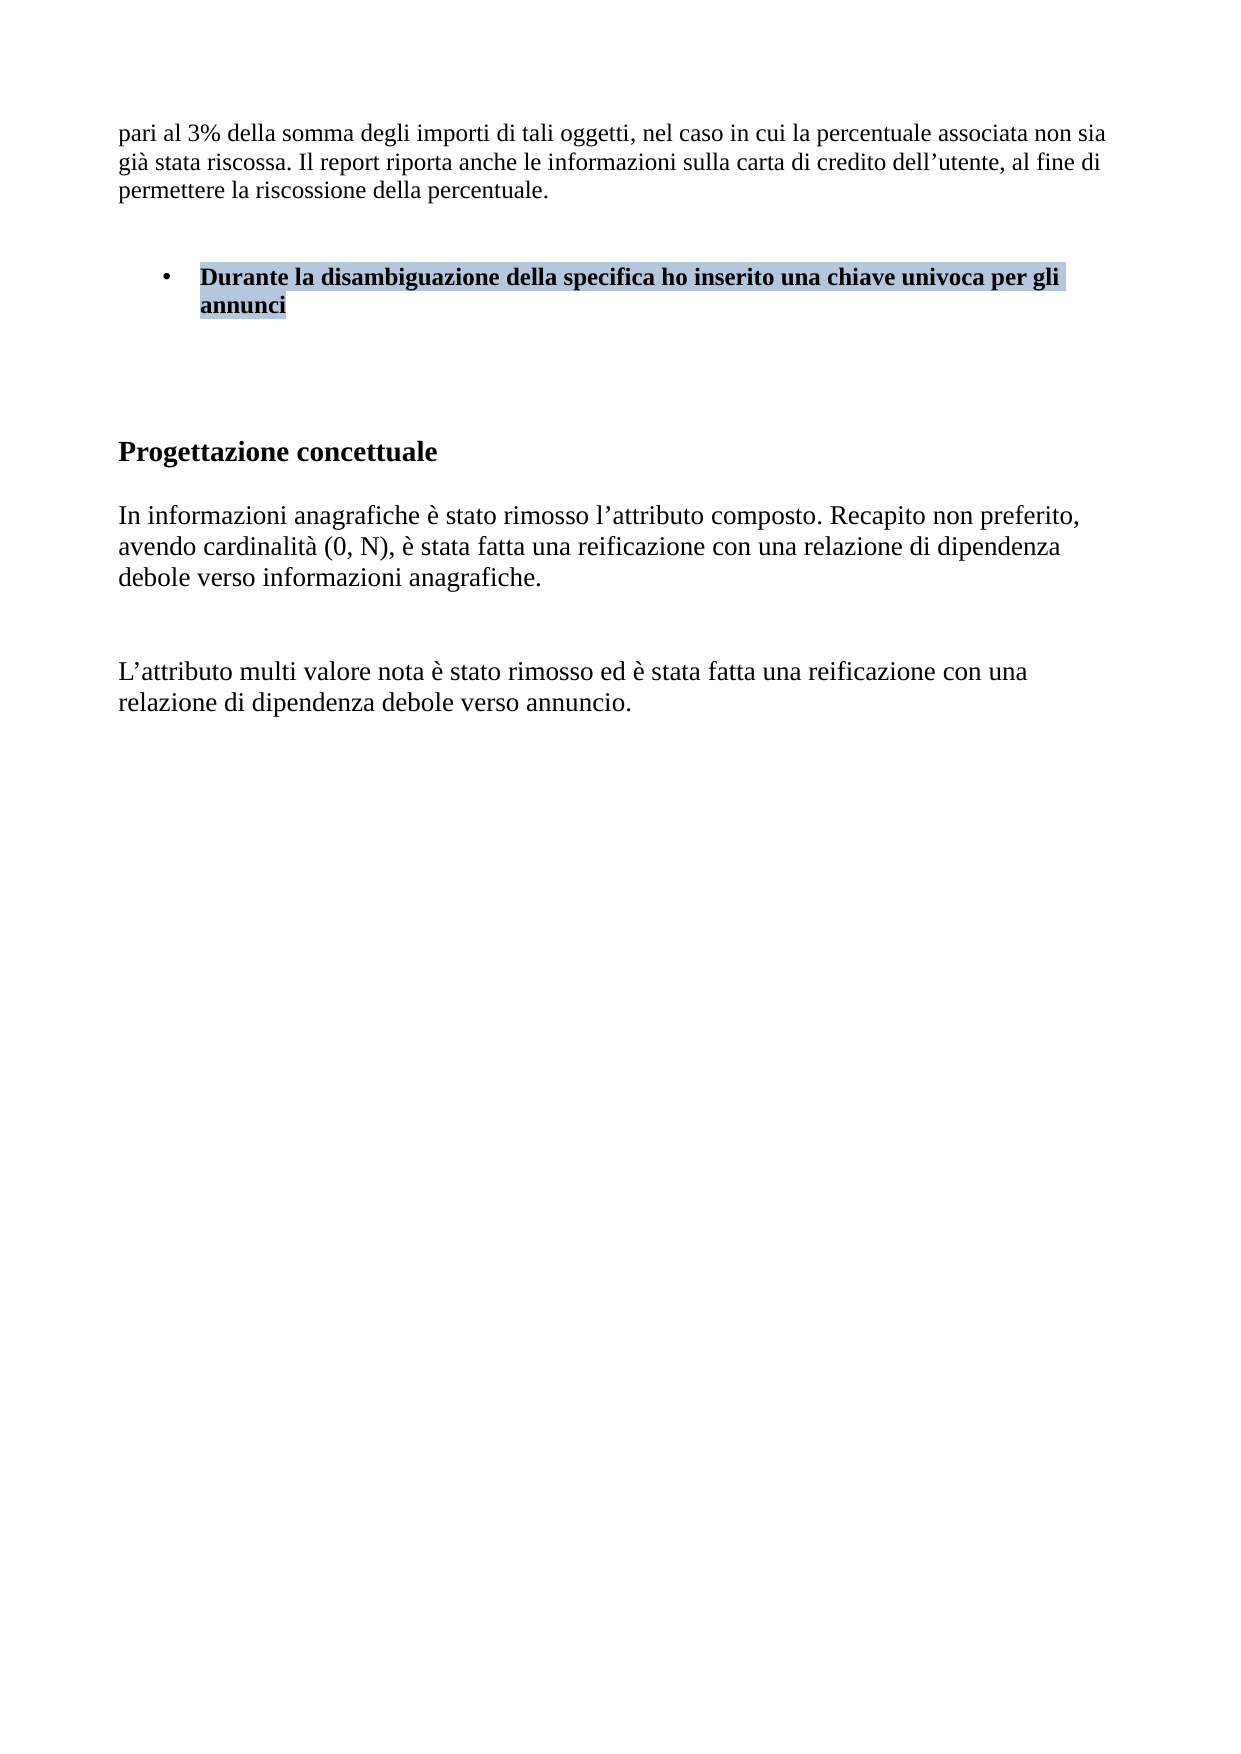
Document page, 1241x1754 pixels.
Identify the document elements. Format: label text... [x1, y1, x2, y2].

text In informazioni anagrafiche è stato rimosso l’attributo composto. Recapito non preferito, avendo cardinalità (0, N), è stata fatta una reificazione con una relazione di dipendenza debole verso informazioni anagrafiche. [118, 499, 1122, 592]
text Progettazione concettuale [118, 434, 1122, 468]
list Durante la disambiguazione della specifica ho inserito una chiave univoca per gli annunci [162, 262, 1122, 319]
text pari al 3% della somma degli importi di tali oggetti, nel caso in cui la percentuale associata non sia già stata riscossa. Il report riporta anche le informazioni sulla carta di credito dell’utente, al fine di permettere la riscossione della percentuale. [118, 118, 1122, 204]
text L’attributo multi valore nota è stato rimosso ed è stata fatta una reificazione con una relazione di dipendenza debole verso annuncio. [118, 655, 1122, 717]
